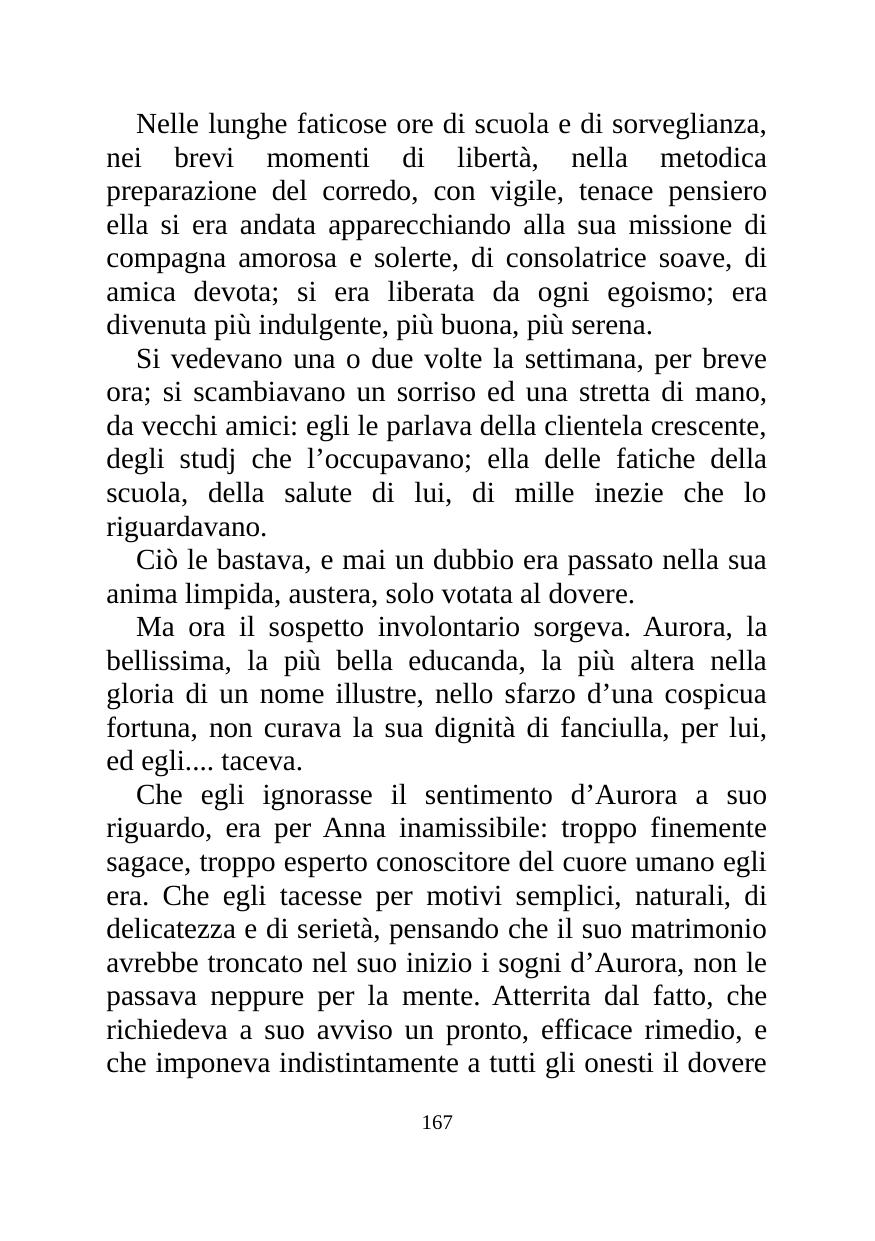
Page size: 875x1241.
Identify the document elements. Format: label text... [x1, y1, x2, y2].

text Ciò le bastava, e mai un dubbio era passato nella sua anima limpida, austera, solo votata al dovere. [106, 542, 768, 609]
text Si vedevano una o due volte la settimana, per breve ora; si scambiavano un sorriso ed una stretta di mano, da vecchi amici: egli le parlava della clientela crescente, degli studj che l’occupavano; ella delle fatiche della scuola, della salute di lui, di mille inezie che lo riguardavano. [106, 341, 768, 542]
text Che egli ignorasse il sentimento d’Aurora a suo riguardo, era per Anna inamissibile: troppo finemente sagace, troppo esperto conoscitore del cuore umano egli era. Che egli tacesse per motivi semplici, naturali, di delicatezza e di serietà, pensando che il suo matrimonio avrebbe troncato nel suo inizio i sogni d’Aurora, non le passava neppure per la mente. Atterrita dal fatto, che richiedeva a suo avviso un pronto, efficace rimedio, e che imponeva indistintamente a tutti gli onesti il dovere [106, 777, 768, 1079]
text Nelle lunghe faticose ore di scuola e di sorveglianza, nei brevi momenti di libertà, nella metodica preparazione del corredo, con vigile, tenace pensiero ella si era andata apparecchiando alla sua missione di compagna amorosa e solerte, di consolatrice soave, di amica devota; si era liberata da ogni egoismo; era divenuta più indulgente, più buona, più serena. [106, 106, 768, 341]
text Ma ora il sospetto involontario sorgeva. Aurora, la bellissima, la più bella educanda, la più altera nella gloria di un nome illustre, nello sfarzo d’una cospicua fortuna, non curava la sua dignità di fanciulla, per lui, ed egli.... taceva. [106, 609, 768, 777]
